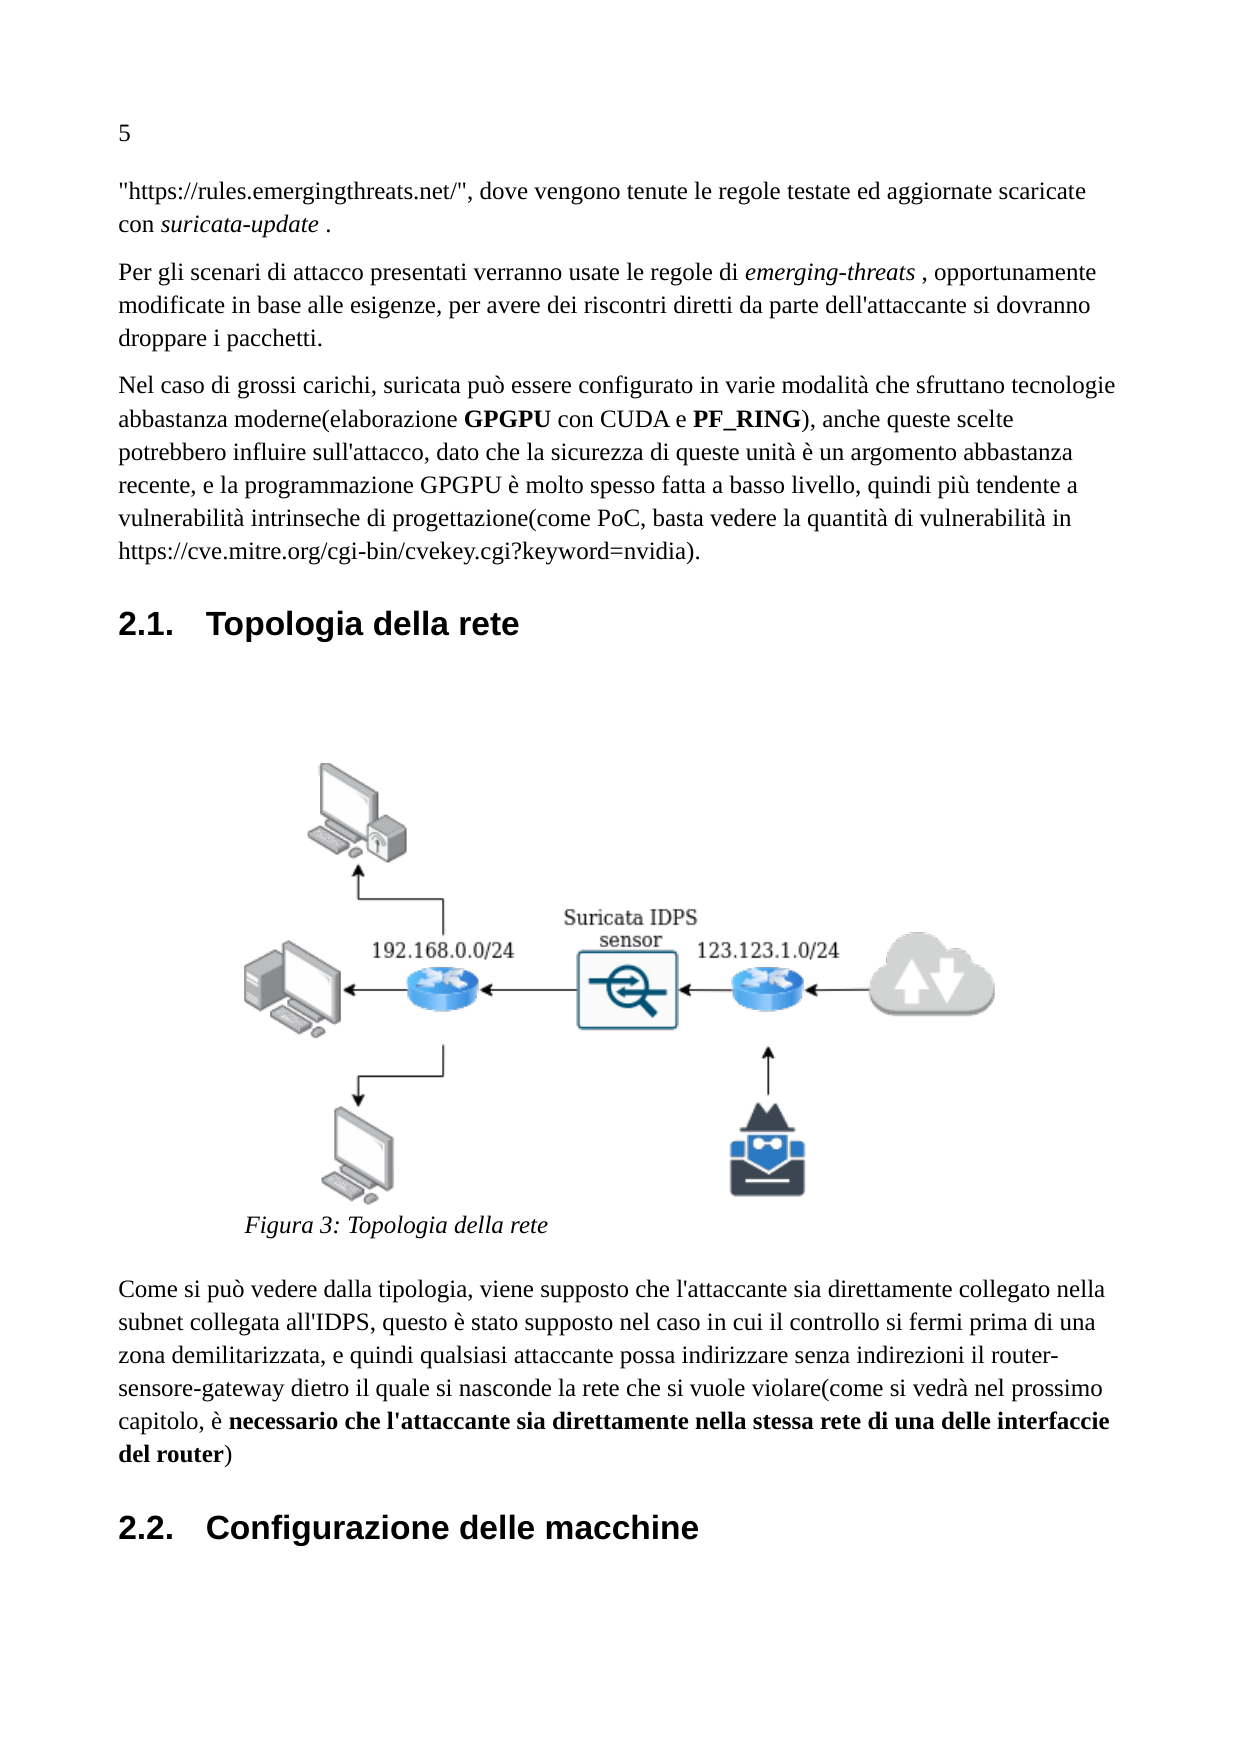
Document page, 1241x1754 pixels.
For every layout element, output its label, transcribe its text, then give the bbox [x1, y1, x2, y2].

text Come si può vedere dalla tipologia, viene supposto che l'attaccante sia direttamente collegato nella subnet collegata all'IDPS, questo è stato supposto nel caso in cui il controllo si fermi prima di una zona demilitarizzata, e quindi qualsiasi attaccante possa indirizzare senza indirezioni il router-sensore-gateway dietro il quale si nasconde la rete che si vuole violare(come si vedrà nel prossimo capitolo, è necessario che l'attaccante sia direttamente nella stessa rete di una delle interfaccie del router) [118, 1274, 1122, 1468]
subtitle Topologia della rete [118, 604, 1122, 643]
text Per gli scenari di attacco presentati verranno usate le regole di emerging-threats , opportunamente modificate in base alle esigenze, per avere dei riscontri diretti da parte dell'attaccante si dovranno droppare i pacchetti. [118, 257, 1122, 352]
picture [244, 763, 996, 1206]
text Nel caso di grossi carichi, suricata può essere configurato in varie modalità che sfruttano tecnologie abbastanza moderne(elaborazione GPGPU con CUDA e PF_RING), anche queste scelte potrebbero influire sull'attacco, dato che la sicurezza di queste unità è un argomento abbastanza recente, e la programmazione GPGPU è molto spesso fatta a basso livello, quindi più tendente a vulnerabilità intrinseche di progettazione(come PoC, basta vedere la quantità di vulnerabilità in https://cve.mitre.org/cgi-bin/cvekey.cgi?keyword=nvidia). [118, 371, 1122, 564]
text "https://rules.emergingthreats.net/", dove vengono tenute le regole testate ed aggiornate scaricate con suricata-update . [118, 176, 1122, 238]
subtitle Configurazione delle macchine [118, 1508, 1122, 1546]
text Figura 3: Topologia della rete [244, 1206, 996, 1239]
